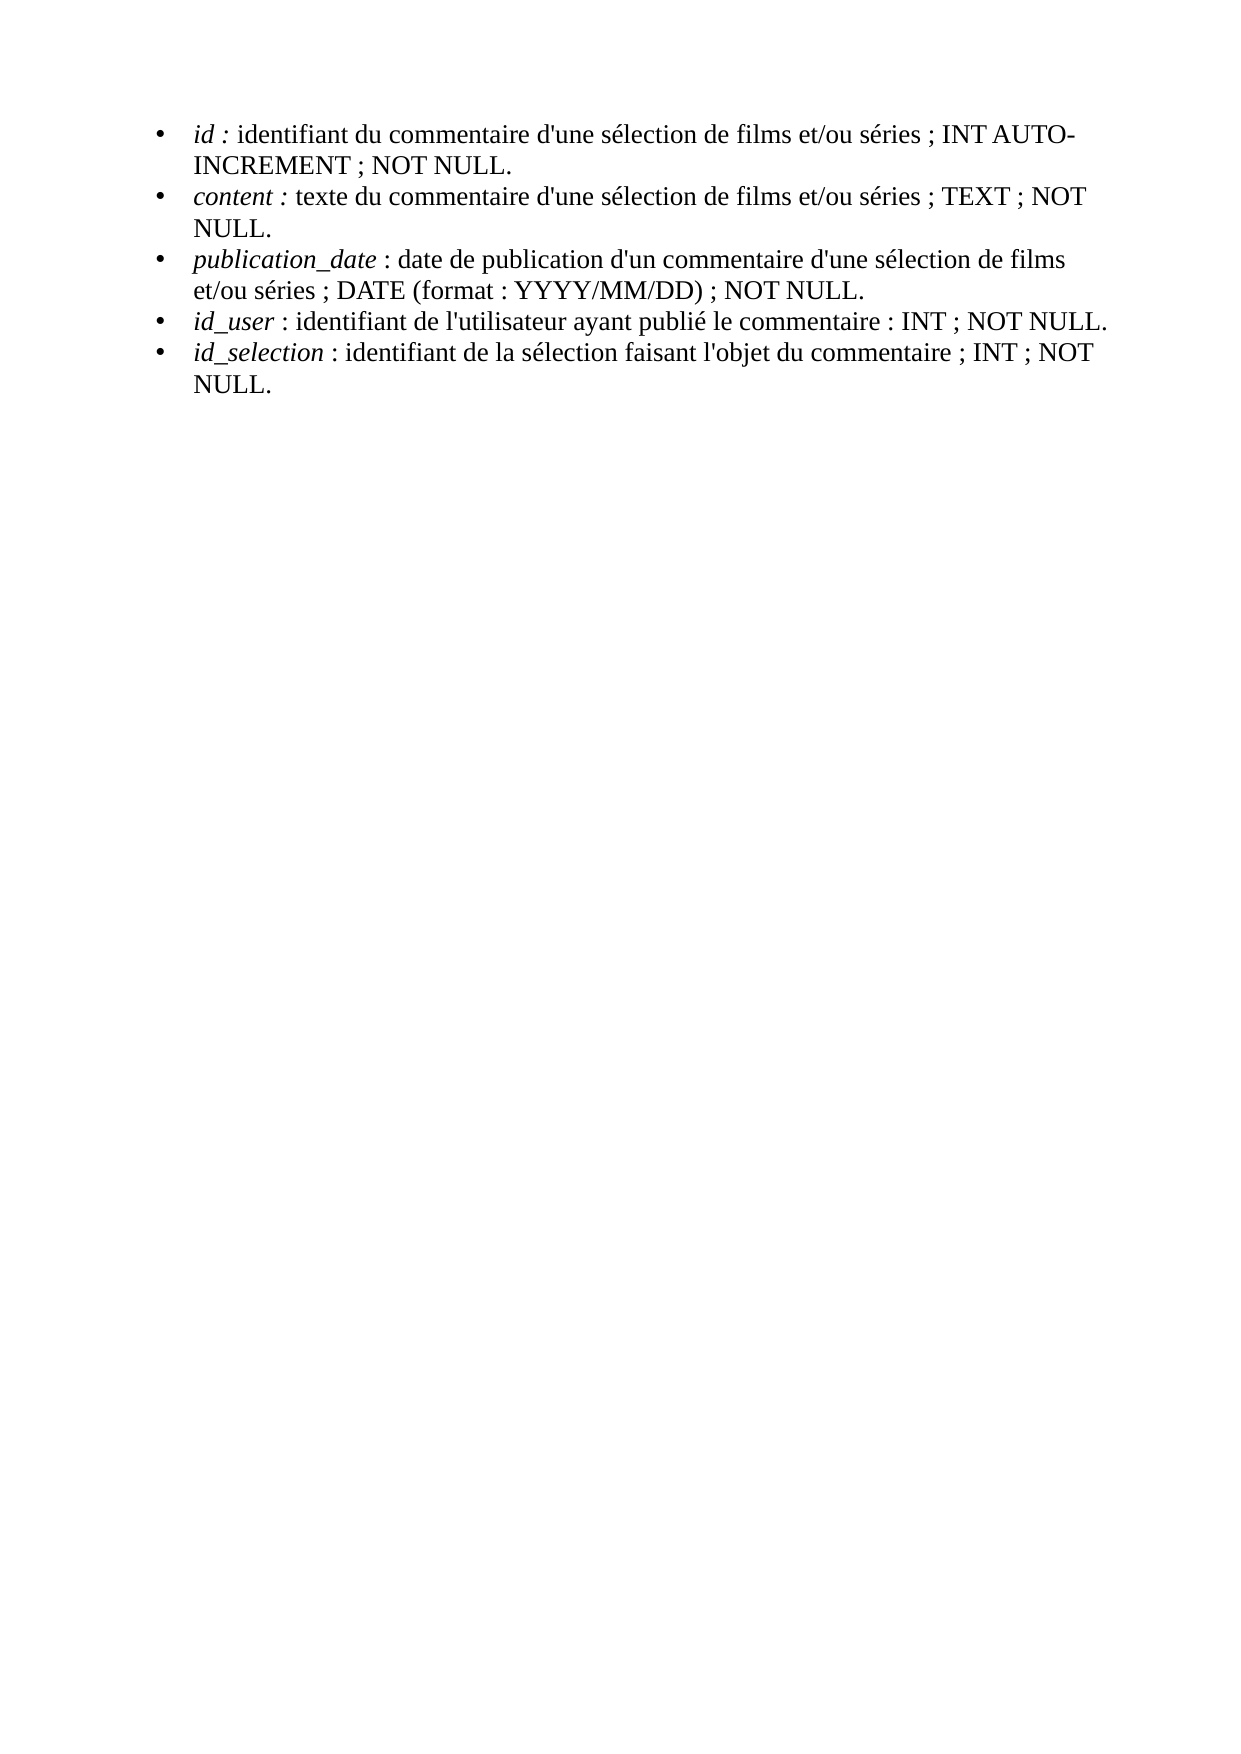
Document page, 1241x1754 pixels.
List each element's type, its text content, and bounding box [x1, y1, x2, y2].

list content : texte du commentaire d'une sélection de films et/ou séries ; TEXT ; NOT NULL. [156, 181, 1122, 243]
list publication_date : date de publication d'un commentaire d'une sélection de films et/ou séries ; DATE (format : YYYY/MM/DD) ; NOT NULL. [156, 243, 1122, 305]
list id_user : identifiant de l'utilisateur ayant publié le commentaire : INT ; NOT NULL. [156, 305, 1122, 337]
list id_selection : identifiant de la sélection faisant l'objet du commentaire ; INT ; NOT NULL. [156, 337, 1122, 399]
list id : identifiant du commentaire d'une sélection de films et/ou séries ; INT AUTO-INCREMENT ; NOT NULL. [156, 118, 1122, 181]
